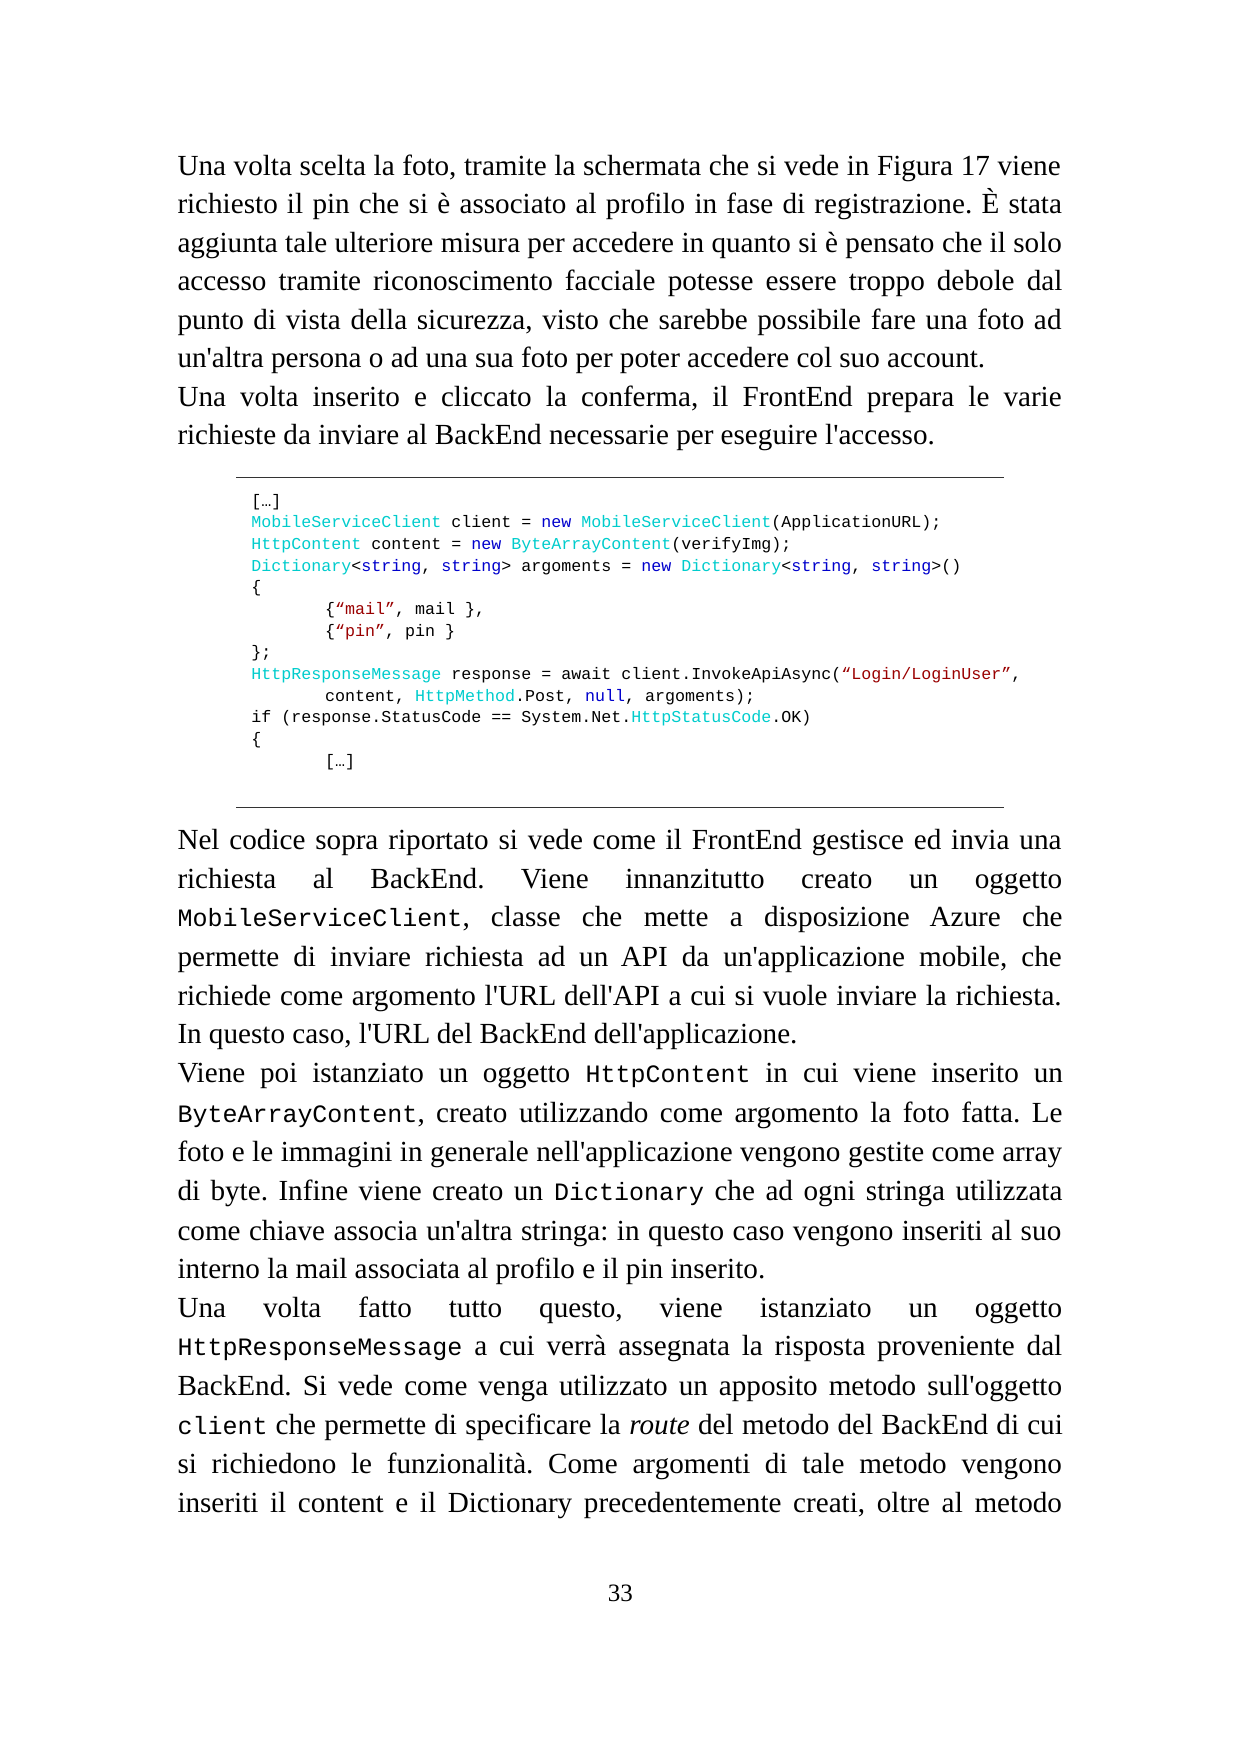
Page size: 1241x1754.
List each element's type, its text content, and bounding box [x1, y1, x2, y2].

text Una volta inserito e cliccato la conferma, il FrontEnd prepara le varie richieste da inviare al BackEnd necessarie per eseguire l'accesso. [177, 379, 1063, 451]
text […] [177, 492, 1063, 511]
text HttpContent content = new ByteArrayContent(verifyImg); [177, 536, 1063, 554]
text }; [177, 644, 1063, 663]
text if (response.StatusCode == System.Net.HttpStatusCode.OK) [177, 709, 1063, 728]
text Dictionary<string, string> argoments = new Dictionary<string, string>() [177, 557, 1063, 576]
text { [177, 731, 1063, 749]
text content, HttpMethod.Post, null, argoments); [177, 687, 1063, 706]
text {“pin”, pin } [177, 622, 1063, 641]
text […] [177, 752, 1063, 771]
text HttpResponseMessage response = await client.InvokeApiAsync(“Login/LoginUser”, [177, 666, 1063, 684]
text Nel codice sopra riportato si vede come il FrontEnd gestisce ed invia una richiesta al BackEnd. Viene innanzitutto creato un oggetto MobileServiceClient, classe che mette a disposizione Azure che permette di inviare richiesta ad un API da un'applicazione mobile, che richiede come argomento l'URL dell'API a cui si vuole inviare la richiesta. In questo caso, l'URL del BackEnd dell'applicazione. [177, 822, 1063, 1050]
text { [177, 579, 1063, 598]
text {“mail”, mail }, [177, 601, 1063, 619]
text MobileServiceClient client = new MobileServiceClient(ApplicationURL); [177, 514, 1063, 533]
text Una volta fatto tutto questo, viene istanziato un oggetto HttpResponseMessage a cui verrà assegnata la risposta proveniente dal BackEnd. Si vede come venga utilizzato un apposito metodo sull'oggetto client che permette di specificare la route del metodo del BackEnd di cui si richiedono le funzionalità. Come argomenti di tale metodo vengono inseriti il content e il Dictionary precedentemente creati, oltre al metodo [177, 1290, 1063, 1519]
text Una volta scelta la foto, tramite la schermata che si vede in Figura 17 viene richiesto il pin che si è associato al profilo in fase di registrazione. È stata aggiunta tale ulteriore misura per accedere in quanto si è pensato che il solo accesso tramite riconoscimento facciale potesse essere troppo debole dal punto di vista della sicurezza, visto che sarebbe possibile fare una foto ad un'altra persona o ad una sua foto per poter accedere col suo account. [177, 148, 1063, 374]
text Viene poi istanziato un oggetto HttpContent in cui viene inserito un ByteArrayContent, creato utilizzando come argomento la foto fatta. Le foto e le immagini in generale nell'applicazione vengono gestite come array di byte. Infine viene creato un Dictionary che ad ogni stringa utilizzata come chiave associa un'altra stringa: in questo caso vengono inseriti al suo interno la mail associata al profilo e il pin inserito. [177, 1055, 1063, 1285]
